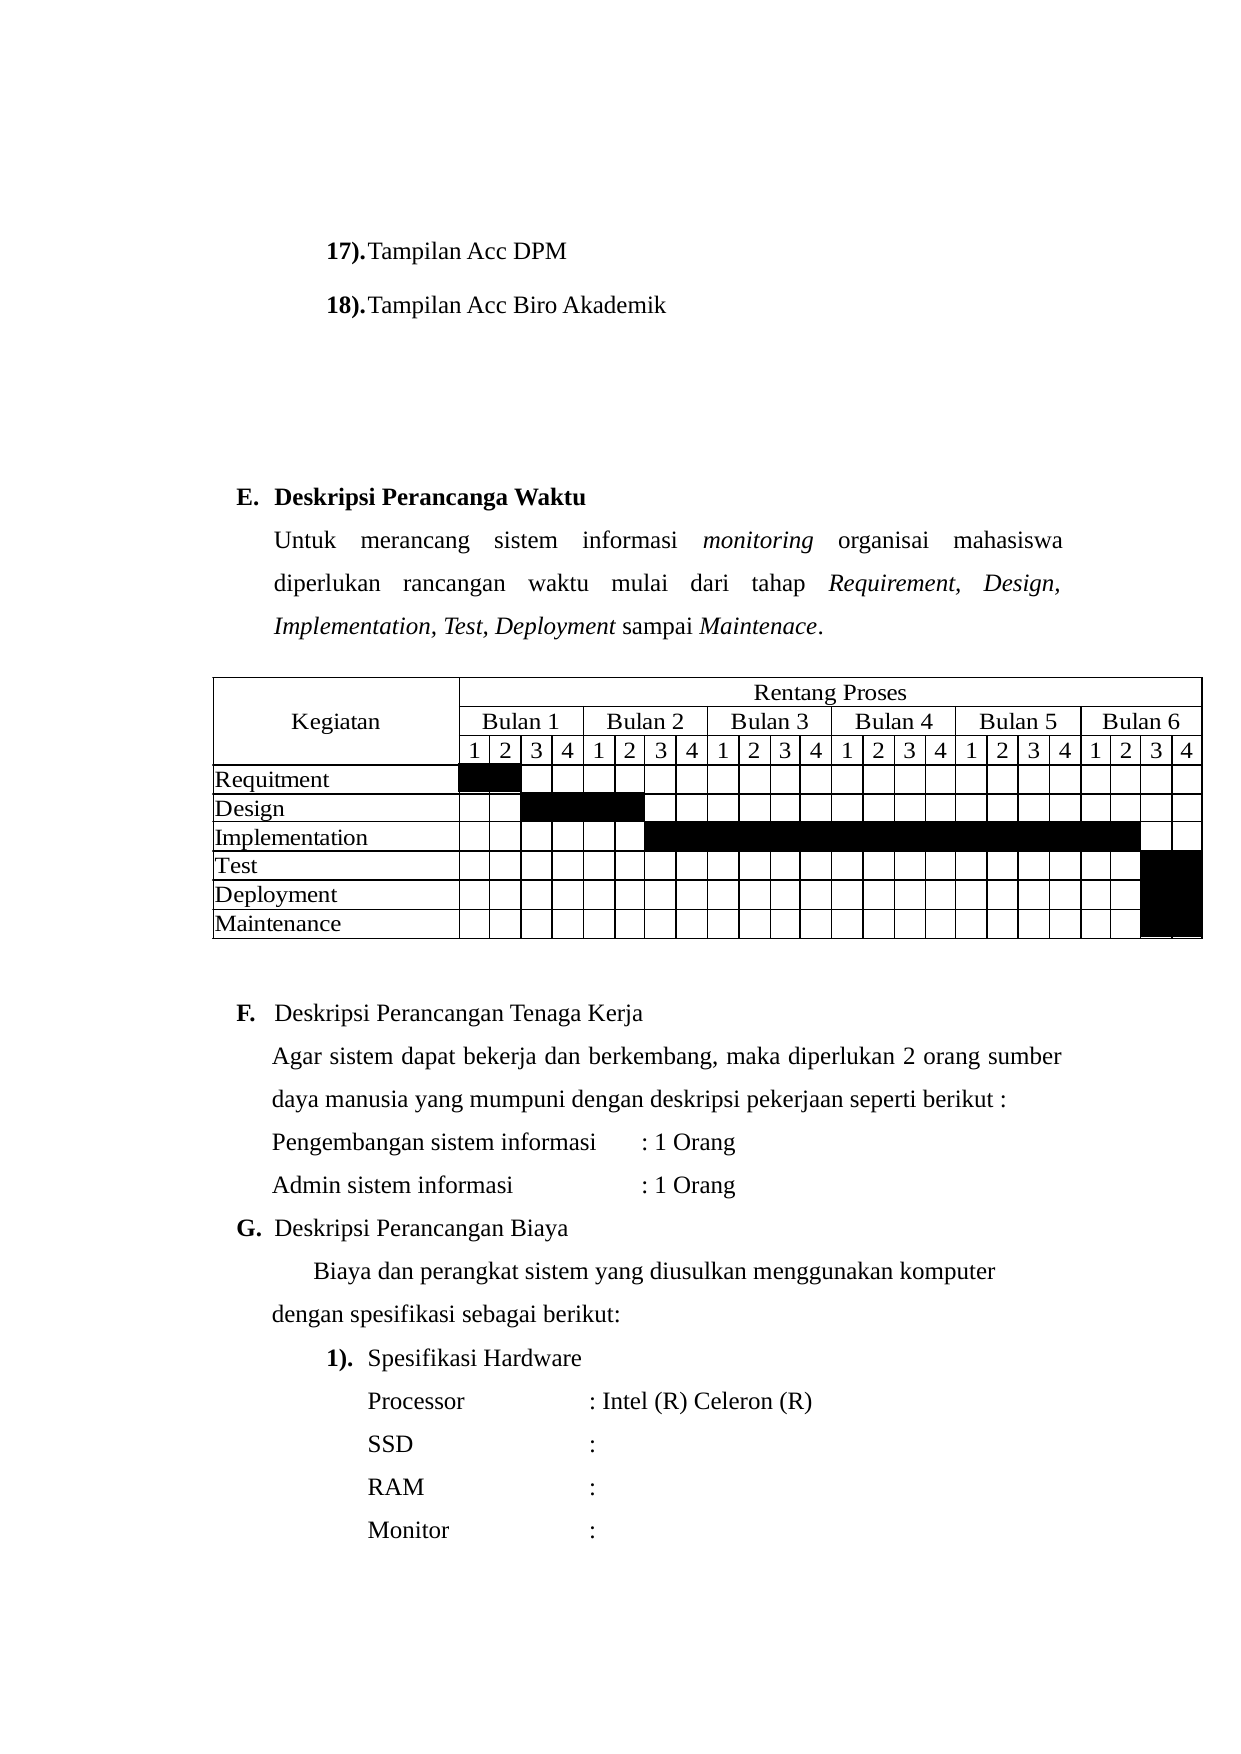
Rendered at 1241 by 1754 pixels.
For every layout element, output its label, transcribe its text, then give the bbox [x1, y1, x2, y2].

list Tampilan Acc Biro Akademik [326, 290, 1063, 319]
list Monitor : [326, 1515, 1063, 1544]
list Deskripsi Perancanga Waktu [236, 482, 1063, 511]
text Biaya dan perangkat sistem yang diusulkan menggunakan komputer dengan spesifikasi sebagai berikut: [272, 1256, 1063, 1328]
list Deskripsi Perancangan Biaya [236, 1213, 1063, 1242]
list Spesifikasi Hardware [326, 1343, 1063, 1371]
list SSD : [326, 1429, 1063, 1458]
list Tampilan Acc DPM [326, 236, 1063, 265]
list Agar sistem dapat bekerja dan berkembang, maka diperlukan 2 orang sumber daya manusia yang mumpuni dengan deskripsi pekerjaan seperti berikut : [272, 1041, 1063, 1113]
list Processor : Intel (R) Celeron (R) [326, 1386, 1063, 1414]
list RAM : [326, 1472, 1063, 1501]
list Deskripsi Perancangan Tenaga Kerja [236, 998, 1063, 1026]
list Pengembangan sistem informasi : 1 Orang [236, 1127, 1063, 1156]
list Untuk merancang sistem informasi monitoring organisai mahasiswa diperlukan rancangan waktu mulai dari tahap Requirement, Design, Implementation, Test, Deployment sampai Maintenace. [274, 525, 1063, 640]
list Admin sistem informasi : 1 Orang [236, 1170, 1063, 1199]
